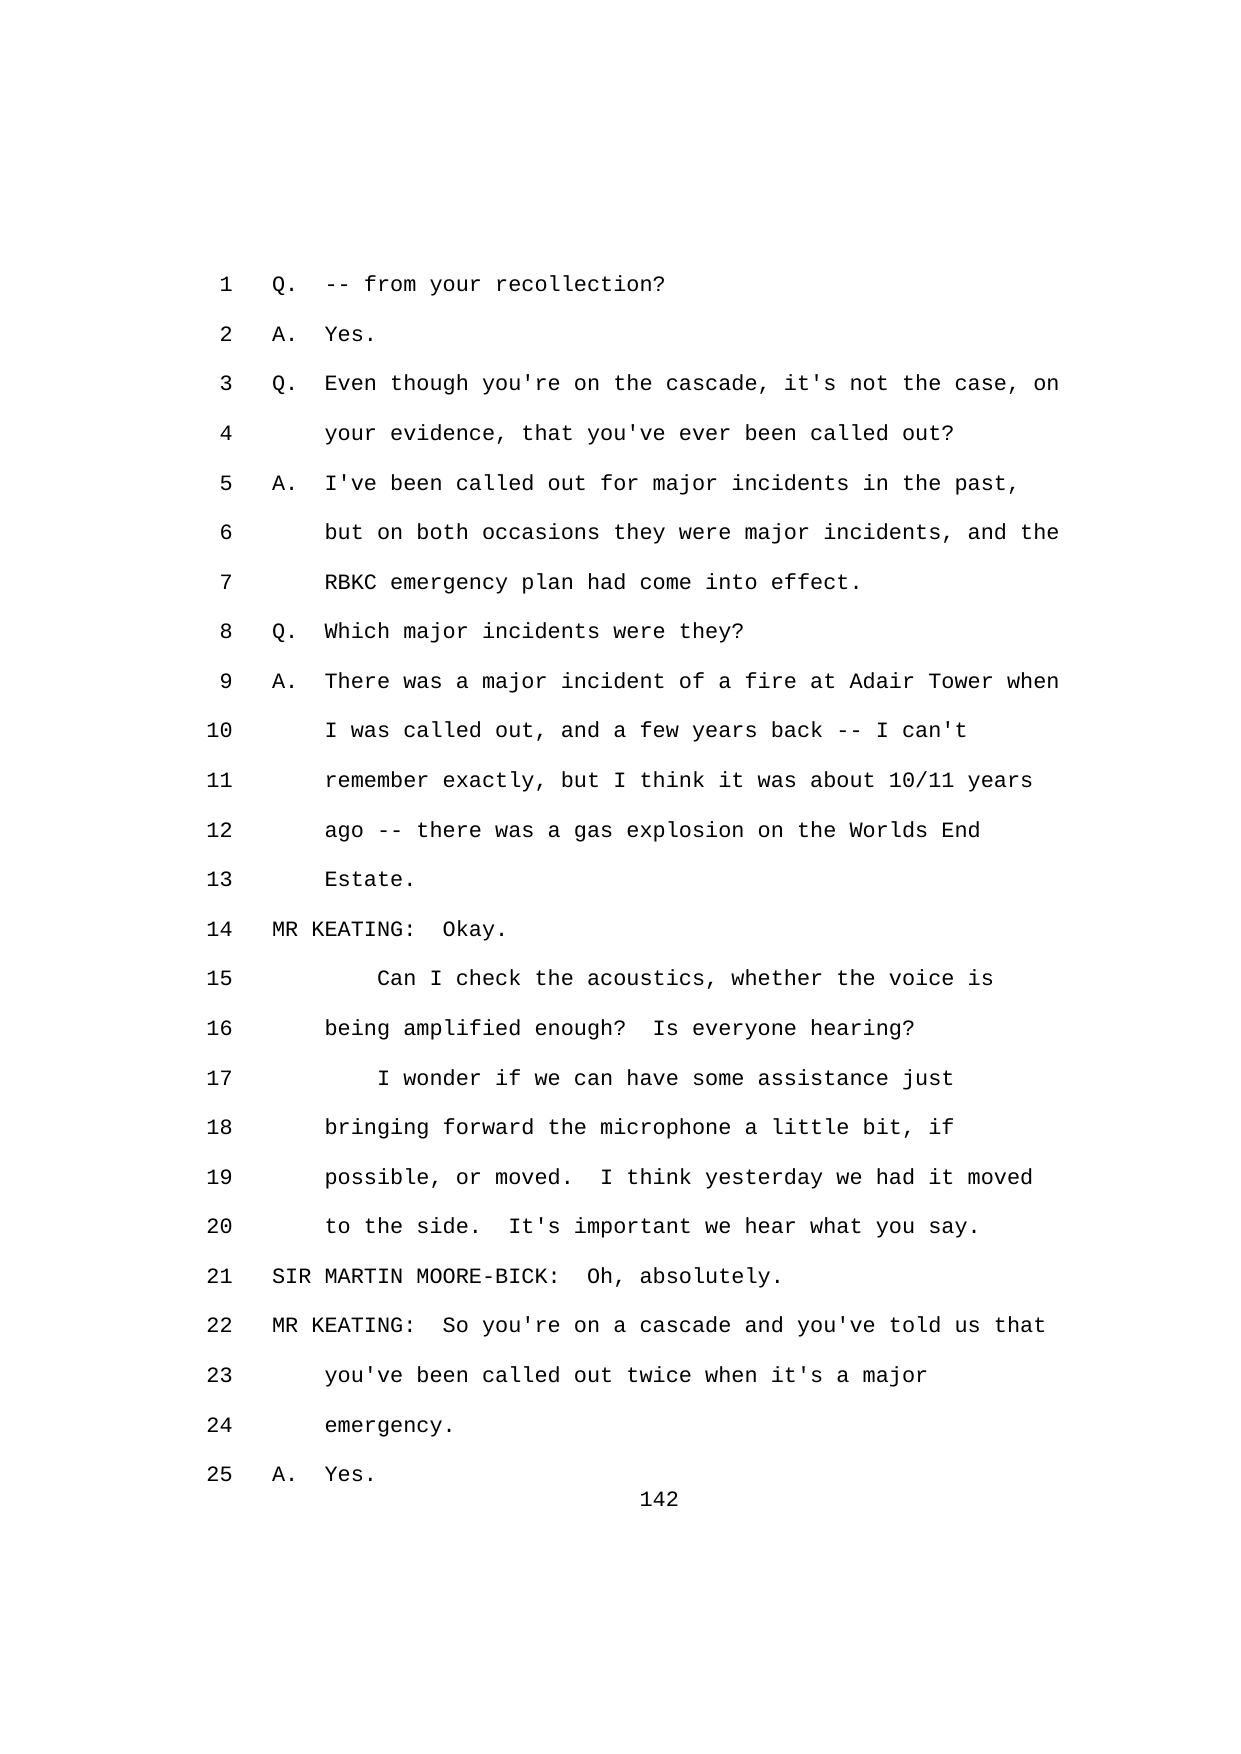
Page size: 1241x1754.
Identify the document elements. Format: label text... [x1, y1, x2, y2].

text 14 MR KEATING: Okay. [75, 918, 1165, 943]
text 7 RBKC emergency plan had come into effect. [75, 571, 1165, 596]
text 18 bringing forward the microphone a little bit, if [75, 1116, 1165, 1141]
text 19 possible, or moved. I think yesterday we had it moved [75, 1166, 1165, 1191]
text 24 emergency. [75, 1414, 1165, 1438]
text 21 SIR MARTIN MOORE-BICK: Oh, absolutely. [75, 1265, 1165, 1290]
text 11 remember exactly, but I think it was about 10/11 years [75, 769, 1165, 794]
text 23 you've been called out twice when it's a major [75, 1364, 1165, 1389]
text 6 but on both occasions they were major incidents, and the [75, 521, 1165, 546]
text 9 A. There was a major incident of a fire at Adair Tower when [75, 670, 1165, 695]
text 12 ago -- there was a gas explosion on the Worlds End [75, 819, 1165, 843]
text 8 Q. Which major incidents were they? [75, 620, 1165, 645]
text 10 I was called out, and a few years back -- I can't [75, 719, 1165, 744]
text 2 A. Yes. [75, 323, 1165, 348]
text 4 your evidence, that you've ever been called out? [75, 422, 1165, 447]
text 3 Q. Even though you're on the cascade, it's not the case, on [75, 372, 1165, 397]
text 1 Q. -- from your recollection? [75, 273, 1165, 298]
text 25 A. Yes. [75, 1463, 1165, 1488]
text 5 A. I've been called out for major incidents in the past, [75, 472, 1165, 496]
text 17 I wonder if we can have some assistance just [75, 1067, 1165, 1091]
text 13 Estate. [75, 868, 1165, 893]
text 20 to the side. It's important we hear what you say. [75, 1215, 1165, 1240]
text 15 Can I check the acoustics, whether the voice is [75, 967, 1165, 992]
text 16 being amplified enough? Is everyone hearing? [75, 1017, 1165, 1042]
text 142 [75, 1488, 1165, 1513]
text 22 MR KEATING: So you're on a cascade and you've told us that [75, 1314, 1165, 1339]
